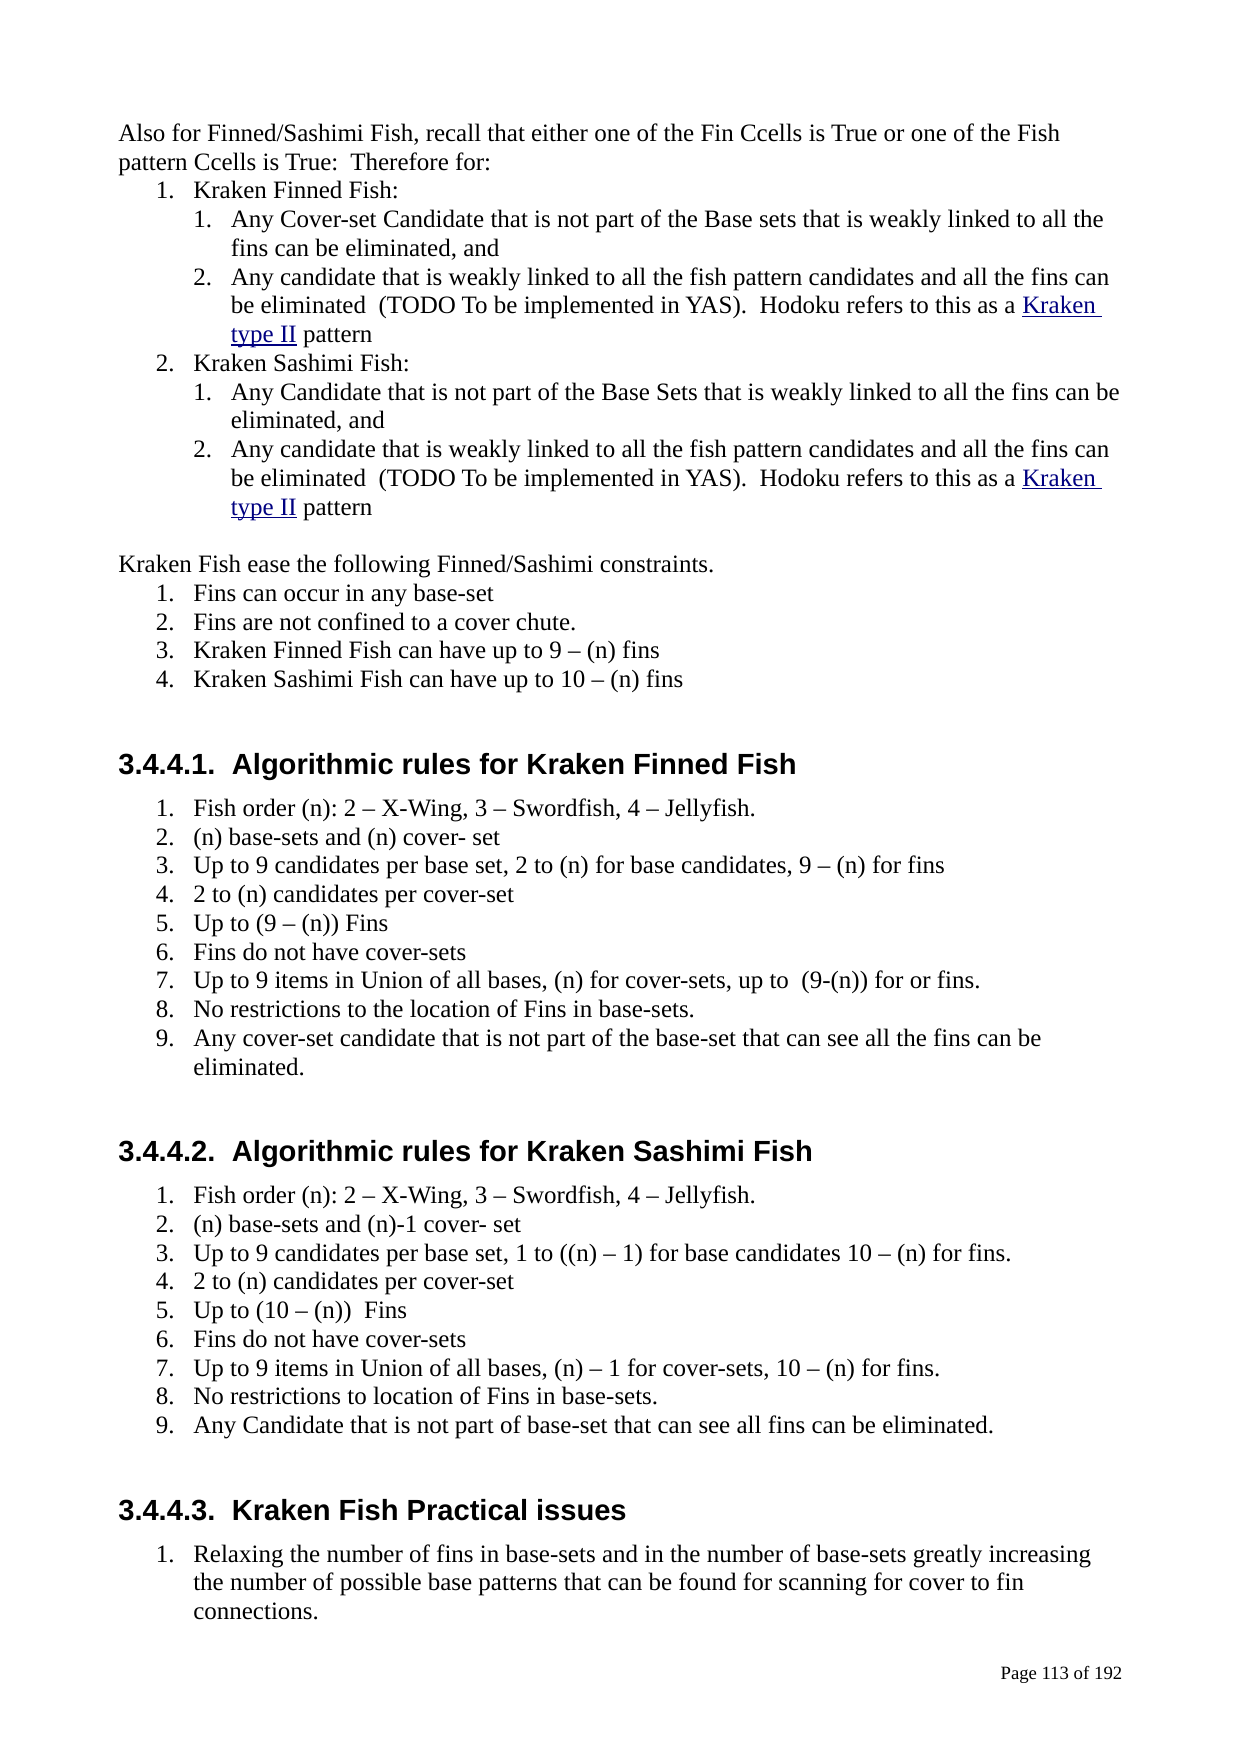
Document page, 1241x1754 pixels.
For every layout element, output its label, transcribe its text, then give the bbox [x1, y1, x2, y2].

list Up to 9 items in Union of all bases, (n) – 1 for cover-sets, 10 – (n) for fins. [156, 1353, 1122, 1381]
list Any Candidate that is not part of the Base Sets that is weakly linked to all the fins can be eliminated, and [193, 377, 1122, 434]
list Relaxing the number of fins in base-sets and in the number of base-sets greatly increasing the number of possible base patterns that can be found for scanning for cover to fin connections. [156, 1539, 1122, 1625]
list Up to 9 candidates per base set, 1 to ((n) – 1) for base candidates 10 – (n) for fins. [156, 1238, 1122, 1266]
subtitle Kraken Fish Practical issues [118, 1493, 1122, 1526]
list Fins do not have cover-sets [156, 1324, 1122, 1353]
list Fins are not confined to a cover chute. [156, 607, 1122, 636]
list No restrictions to location of Fins in base-sets. [156, 1381, 1122, 1410]
list Fish order (n): 2 – X-Wing, 3 – Swordfish, 4 – Jellyfish. [156, 793, 1122, 822]
list Any cover-set candidate that is not part of the base-set that can see all the fins can be eliminated. [156, 1023, 1122, 1080]
list No restrictions to the location of Fins in base-sets. [156, 994, 1122, 1023]
list Up to 9 items in Union of all bases, (n) for cover-sets, up to (9-(n)) for or fins. [156, 965, 1122, 994]
list 2 to (n) candidates per cover-set [156, 879, 1122, 908]
list Any Cover-set Candidate that is not part of the Base sets that is weakly linked to all the fins can be eliminated, and [193, 204, 1122, 262]
list Kraken Finned Fish can have up to 9 – (n) fins [156, 636, 1122, 664]
text Kraken Fish ease the following Finned/Sashimi constraints. [118, 549, 1122, 578]
list Fins can occur in any base-set [156, 578, 1122, 607]
list Up to (10 – (n)) Fins [156, 1295, 1122, 1324]
list Any Candidate that is not part of base-set that can see all fins can be eliminated. [156, 1410, 1122, 1439]
list Up to (9 – (n)) Fins [156, 908, 1122, 937]
text Also for Finned/Sashimi Fish, recall that either one of the Fin Ccells is True or one of the Fish pattern Ccells is True: Therefore for: [118, 118, 1122, 176]
list Up to 9 candidates per base set, 2 to (n) for base candidates, 9 – (n) for fins [156, 850, 1122, 879]
list Kraken Sashimi Fish can have up to 10 – (n) fins [156, 664, 1122, 693]
list Kraken Finned Fish: [156, 176, 1122, 204]
list Any candidate that is weakly linked to all the fish pattern candidates and all the fins can be eliminated (TODO To be implemented in YAS). Hodoku refers to this as a Kraken type II pattern [193, 434, 1122, 521]
list 2 to (n) candidates per cover-set [156, 1266, 1122, 1295]
subtitle Algorithmic rules for Kraken Finned Fish [118, 747, 1122, 780]
list Kraken Sashimi Fish: [156, 348, 1122, 377]
subtitle Algorithmic rules for Kraken Sashimi Fish [118, 1134, 1122, 1168]
list (n) base-sets and (n)-1 cover- set [156, 1209, 1122, 1238]
list Fish order (n): 2 – X-Wing, 3 – Swordfish, 4 – Jellyfish. [156, 1180, 1122, 1209]
list Any candidate that is weakly linked to all the fish pattern candidates and all the fins can be eliminated (TODO To be implemented in YAS). Hodoku refers to this as a Kraken type II pattern [193, 262, 1122, 348]
list Fins do not have cover-sets [156, 937, 1122, 965]
list (n) base-sets and (n) cover- set [156, 822, 1122, 850]
